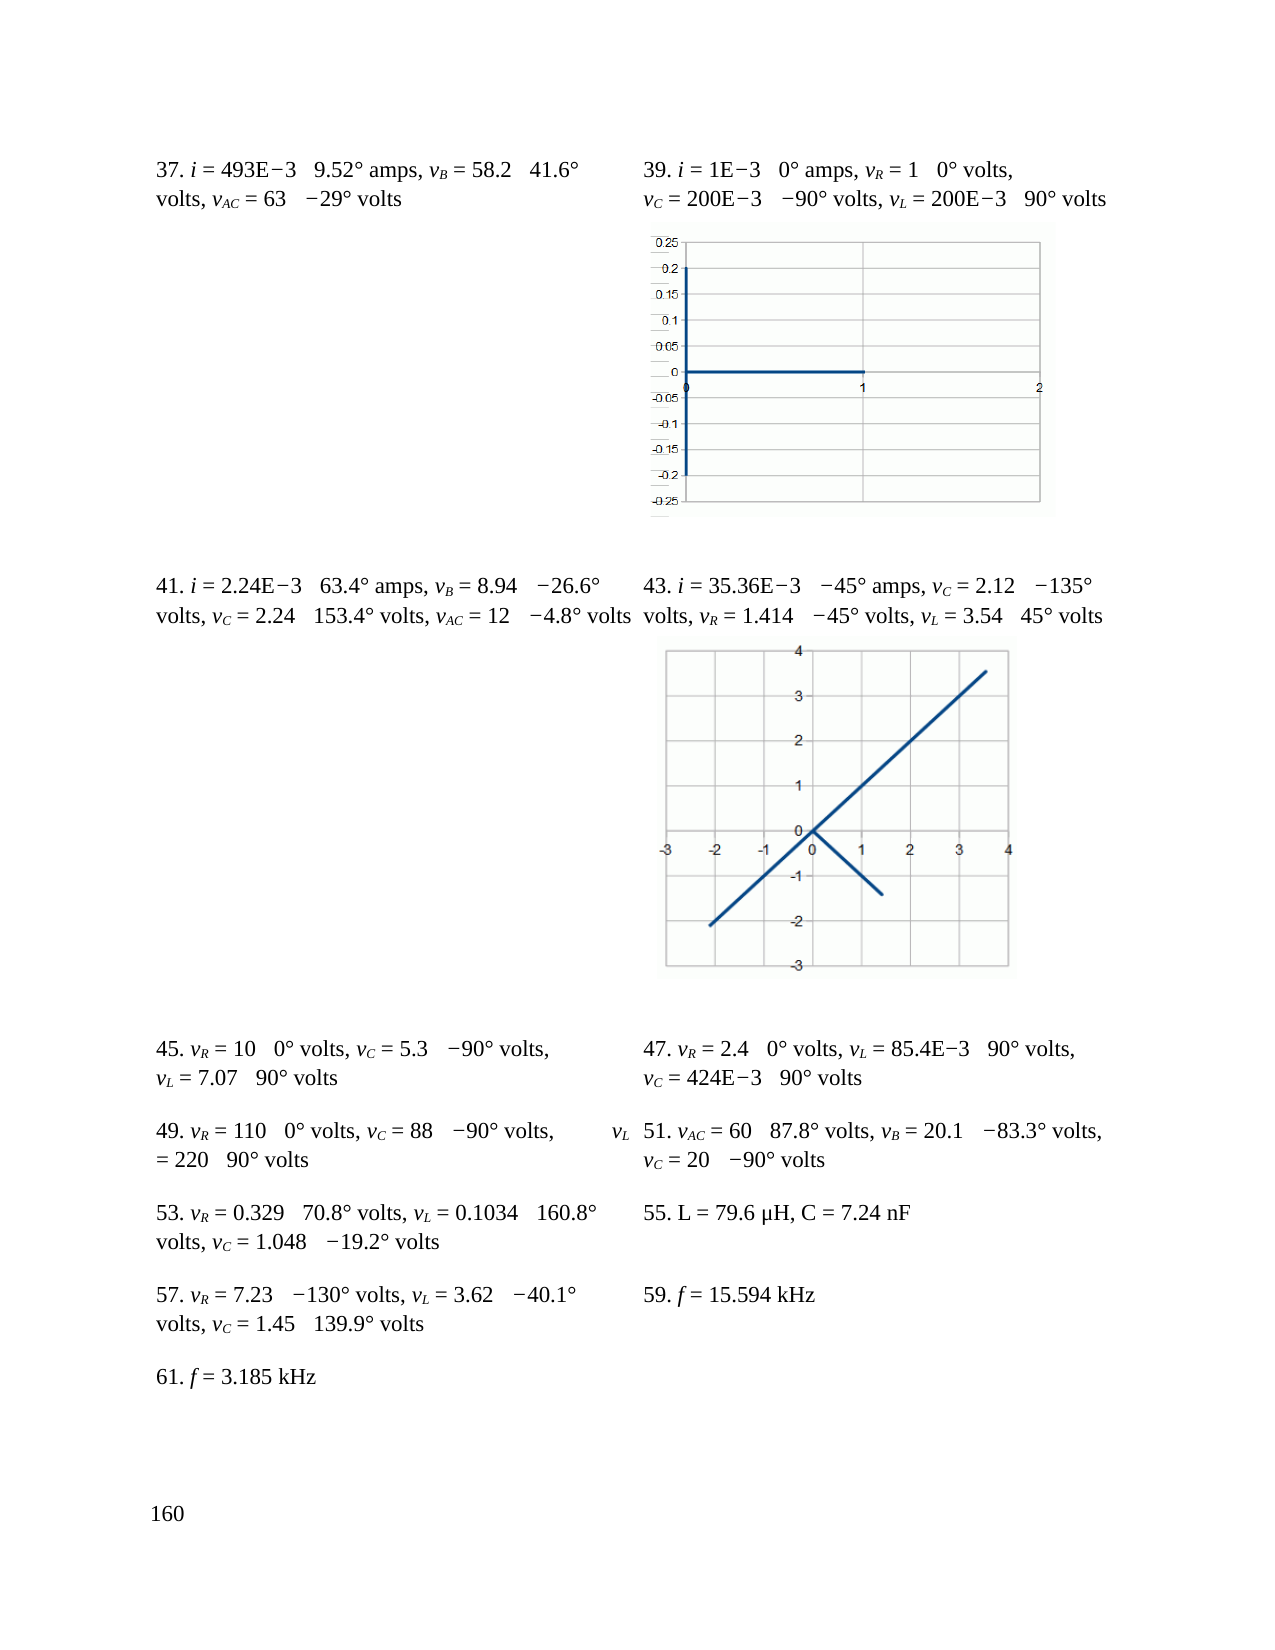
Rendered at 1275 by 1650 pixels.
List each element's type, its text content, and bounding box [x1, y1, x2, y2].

table_cell 49. vR = 1100° volts, vC = 88−90° volts, vL = 22090° volts [150, 1111, 637, 1193]
table_cell 43. i = 35.36E−3−45° amps, vC = 2.12−135° volts, vR = 1.414−45° volts, vL = 3.5445° volts [638, 567, 1125, 1029]
table_cell 51. vAC = 6087.8° volts, vB = 20.1−83.3° volts, vC = 20−90° volts [638, 1111, 1125, 1193]
table_cell 53. vR = 0.32970.8° volts, vL = 0.1034160.8° volts, vC = 1.048−19.2° volts [150, 1193, 637, 1275]
table_cell [638, 1358, 1125, 1410]
table_cell 41. i = 2.24E−363.4° amps, vB = 8.94−26.6° volts, vC = 2.24153.4° volts, vAC = 12−4.8° volts [150, 567, 637, 1029]
table_cell 61. f = 3.185 kHz [150, 1358, 637, 1410]
picture [650, 222, 1056, 517]
table_cell 55. L = 79.6 μH, C = 7.24 nF [638, 1193, 1125, 1275]
table_cell 45. vR = 100° volts, vC = 5.3−90° volts, vL = 7.0790° volts [150, 1029, 637, 1111]
table_cell 57. vR = 7.23−130° volts, vL = 3.62−40.1° volts, vC = 1.45139.9° volts [150, 1275, 637, 1358]
table_cell 39. i = 1E−30° amps, vR = 10° volts, vC = 200E−3−90° volts, vL = 200E−390° volts [638, 150, 1125, 567]
picture [657, 636, 1017, 979]
table_cell 59. f = 15.594 kHz [638, 1275, 1125, 1358]
table_cell 47. vR = 2.40° volts, vL = 85.4E−390° volts, vC = 424E−390° volts [638, 1029, 1125, 1111]
table_cell 37. i = 493E−39.52° amps, vB = 58.241.6° volts, vAC = 63−29° volts [150, 150, 637, 567]
